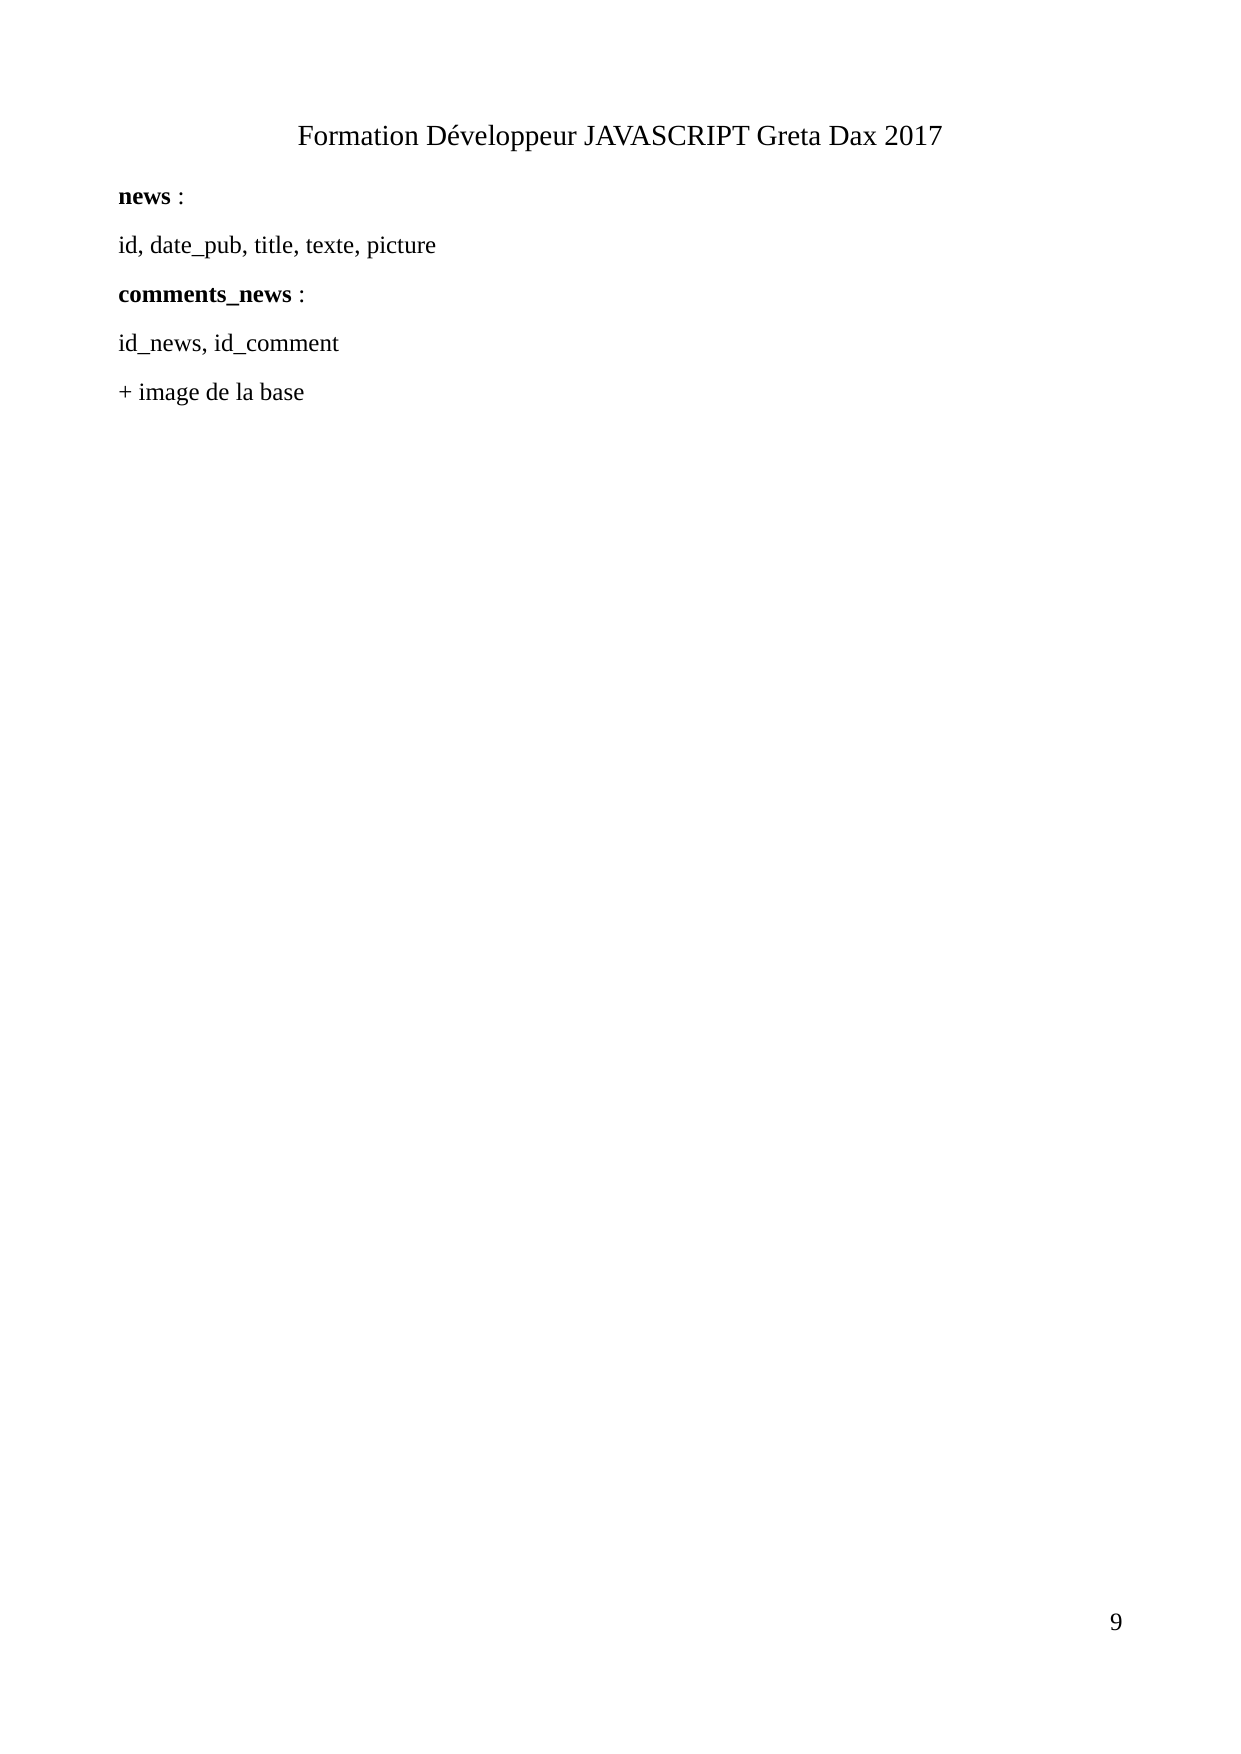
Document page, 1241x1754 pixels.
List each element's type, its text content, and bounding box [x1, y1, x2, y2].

text comments_news : [118, 279, 1122, 308]
text news : [118, 181, 1122, 210]
text + image de la base [118, 377, 1122, 406]
text id_news, id_comment [118, 328, 1122, 357]
text id, date_pub, title, texte, picture [118, 230, 1122, 259]
